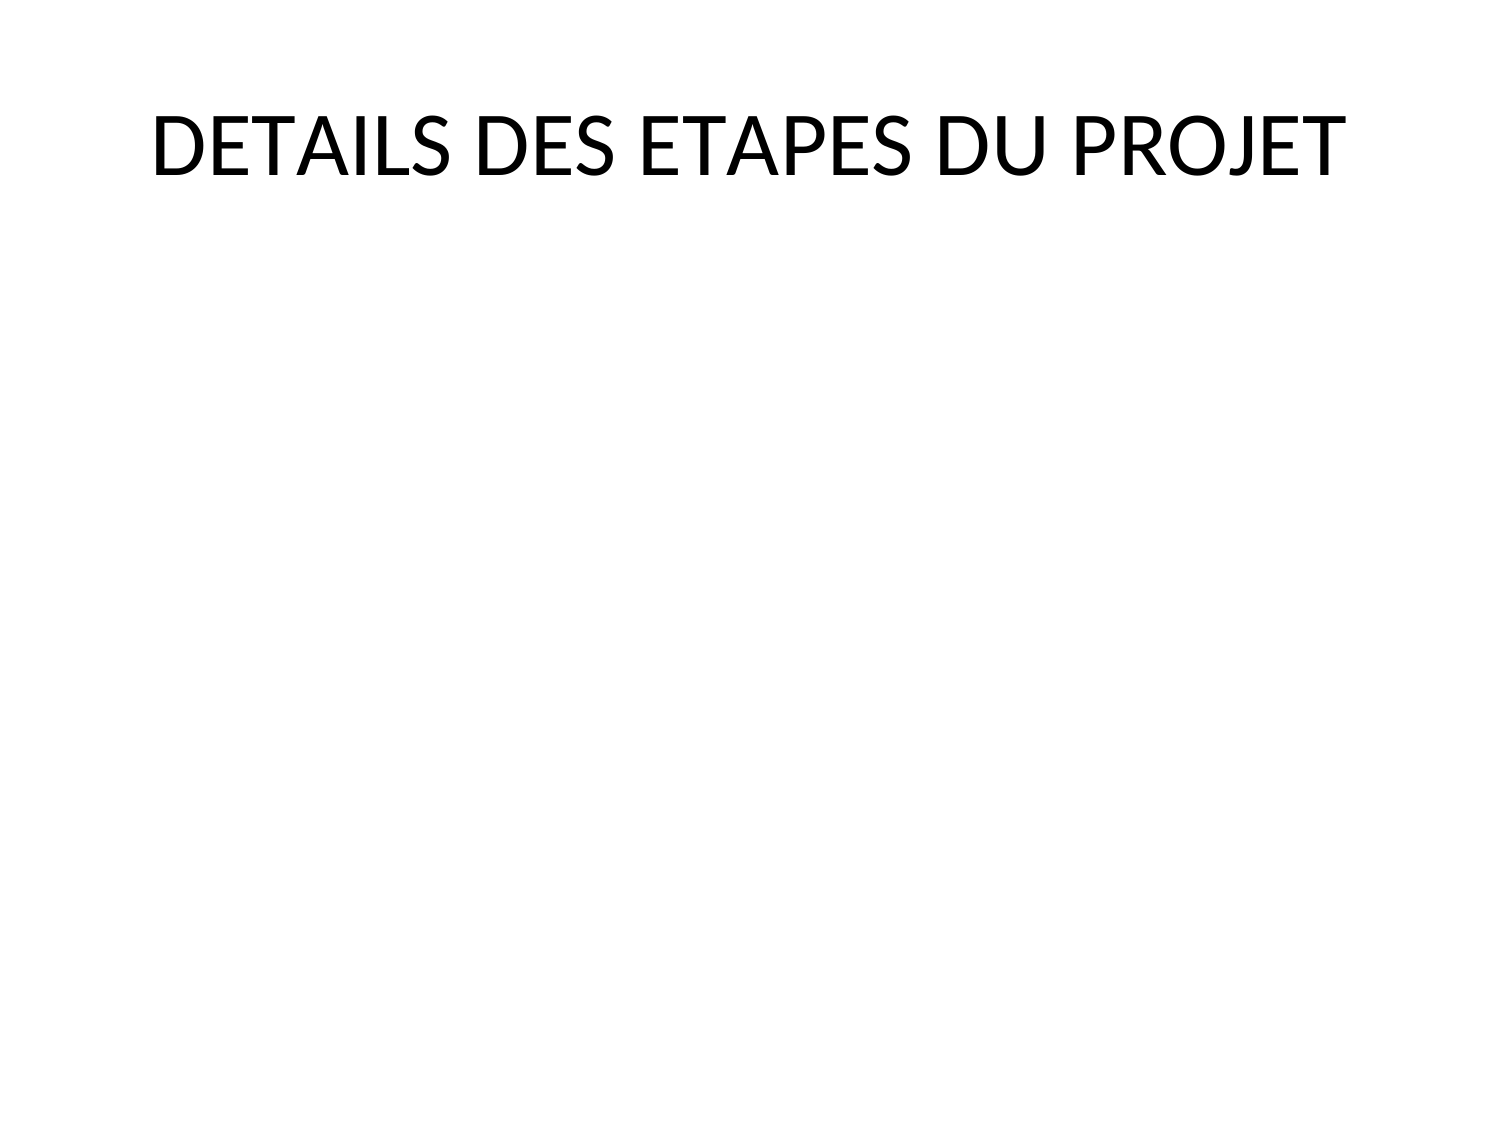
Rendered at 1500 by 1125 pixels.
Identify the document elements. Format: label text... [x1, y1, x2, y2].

title DETAILS DES ETAPES DU PROJET [75, 45, 1426, 233]
